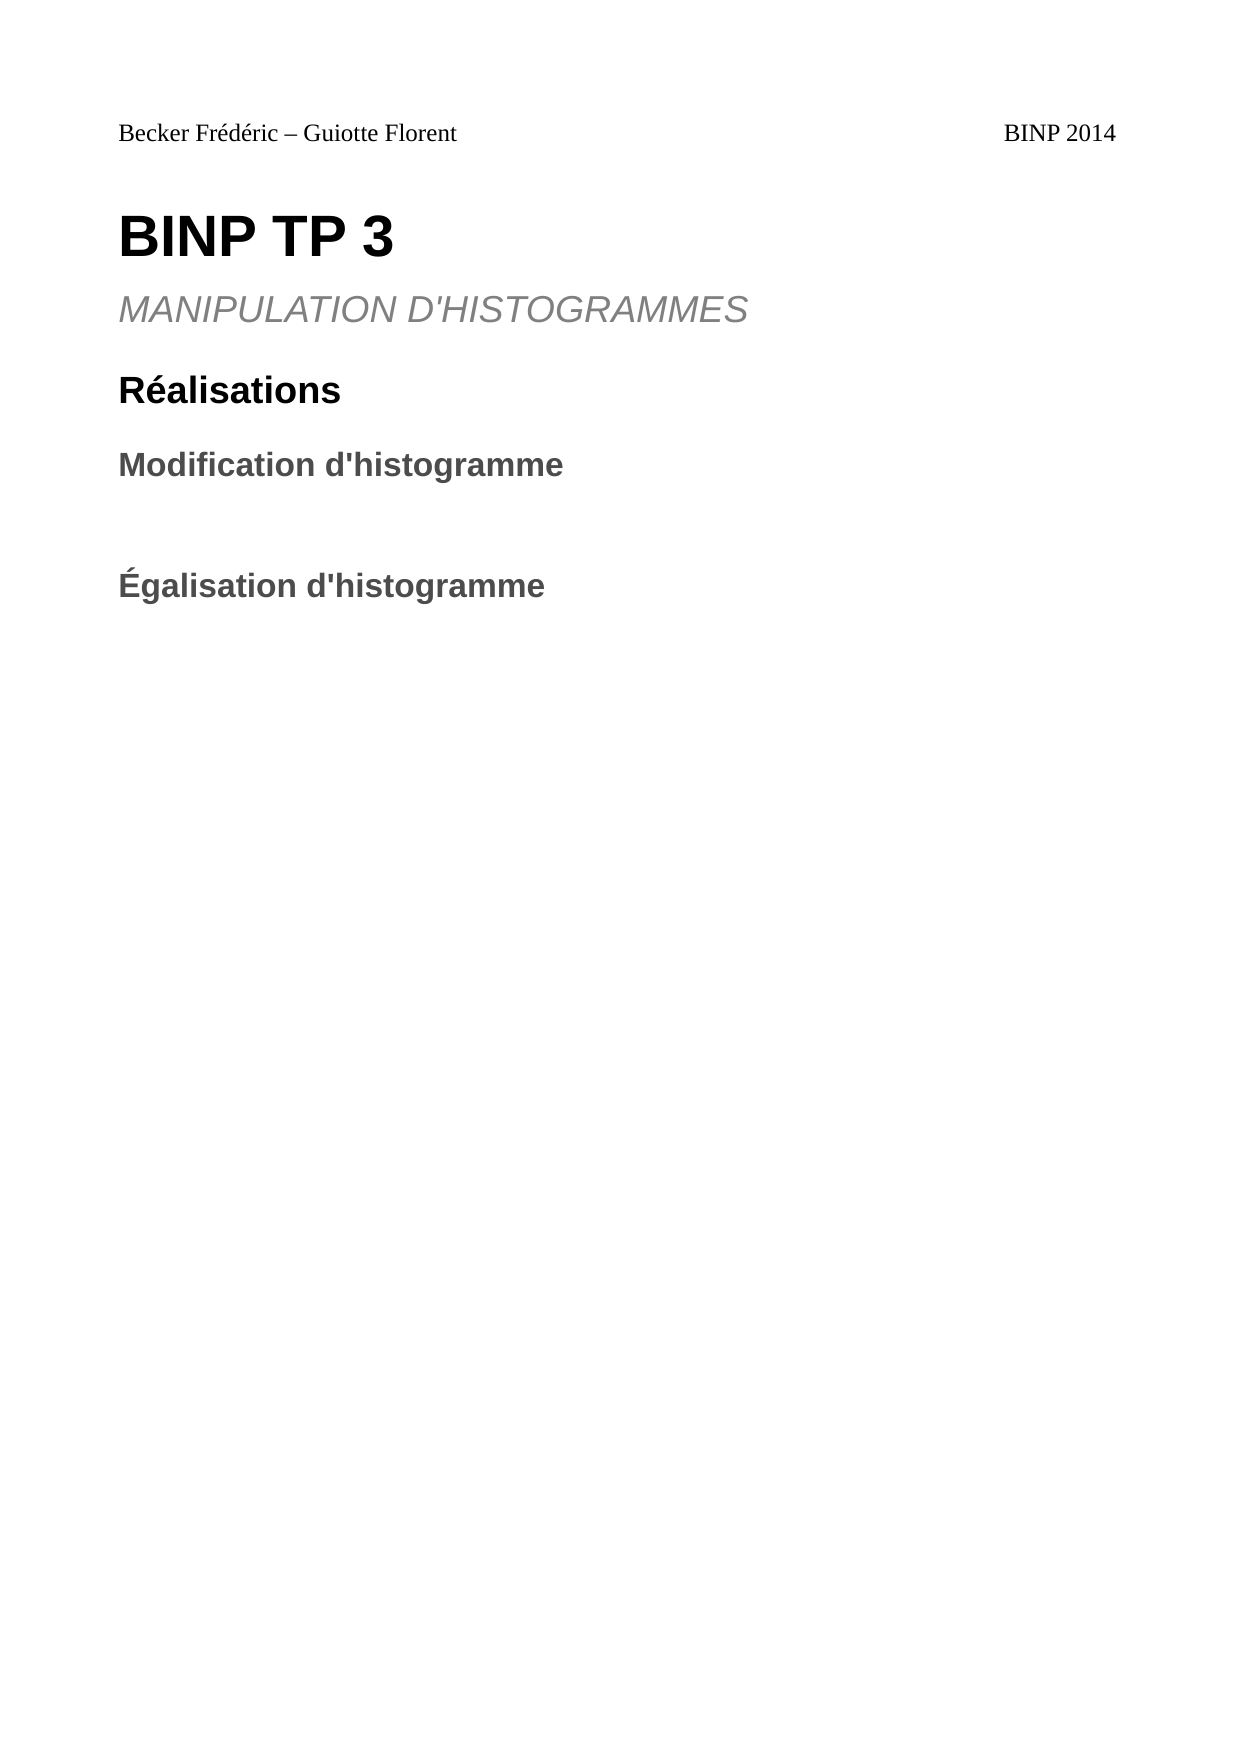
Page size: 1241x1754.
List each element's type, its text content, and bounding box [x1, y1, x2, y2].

subtitle Réalisations [118, 368, 1122, 411]
subtitle Égalisation d'histogramme [118, 566, 1122, 604]
title BINP TP 3 [118, 201, 1122, 268]
subtitle MANIPULATION D'HISTOGRAMMES [118, 287, 1122, 330]
subtitle Modification d'histogramme [118, 445, 1122, 483]
